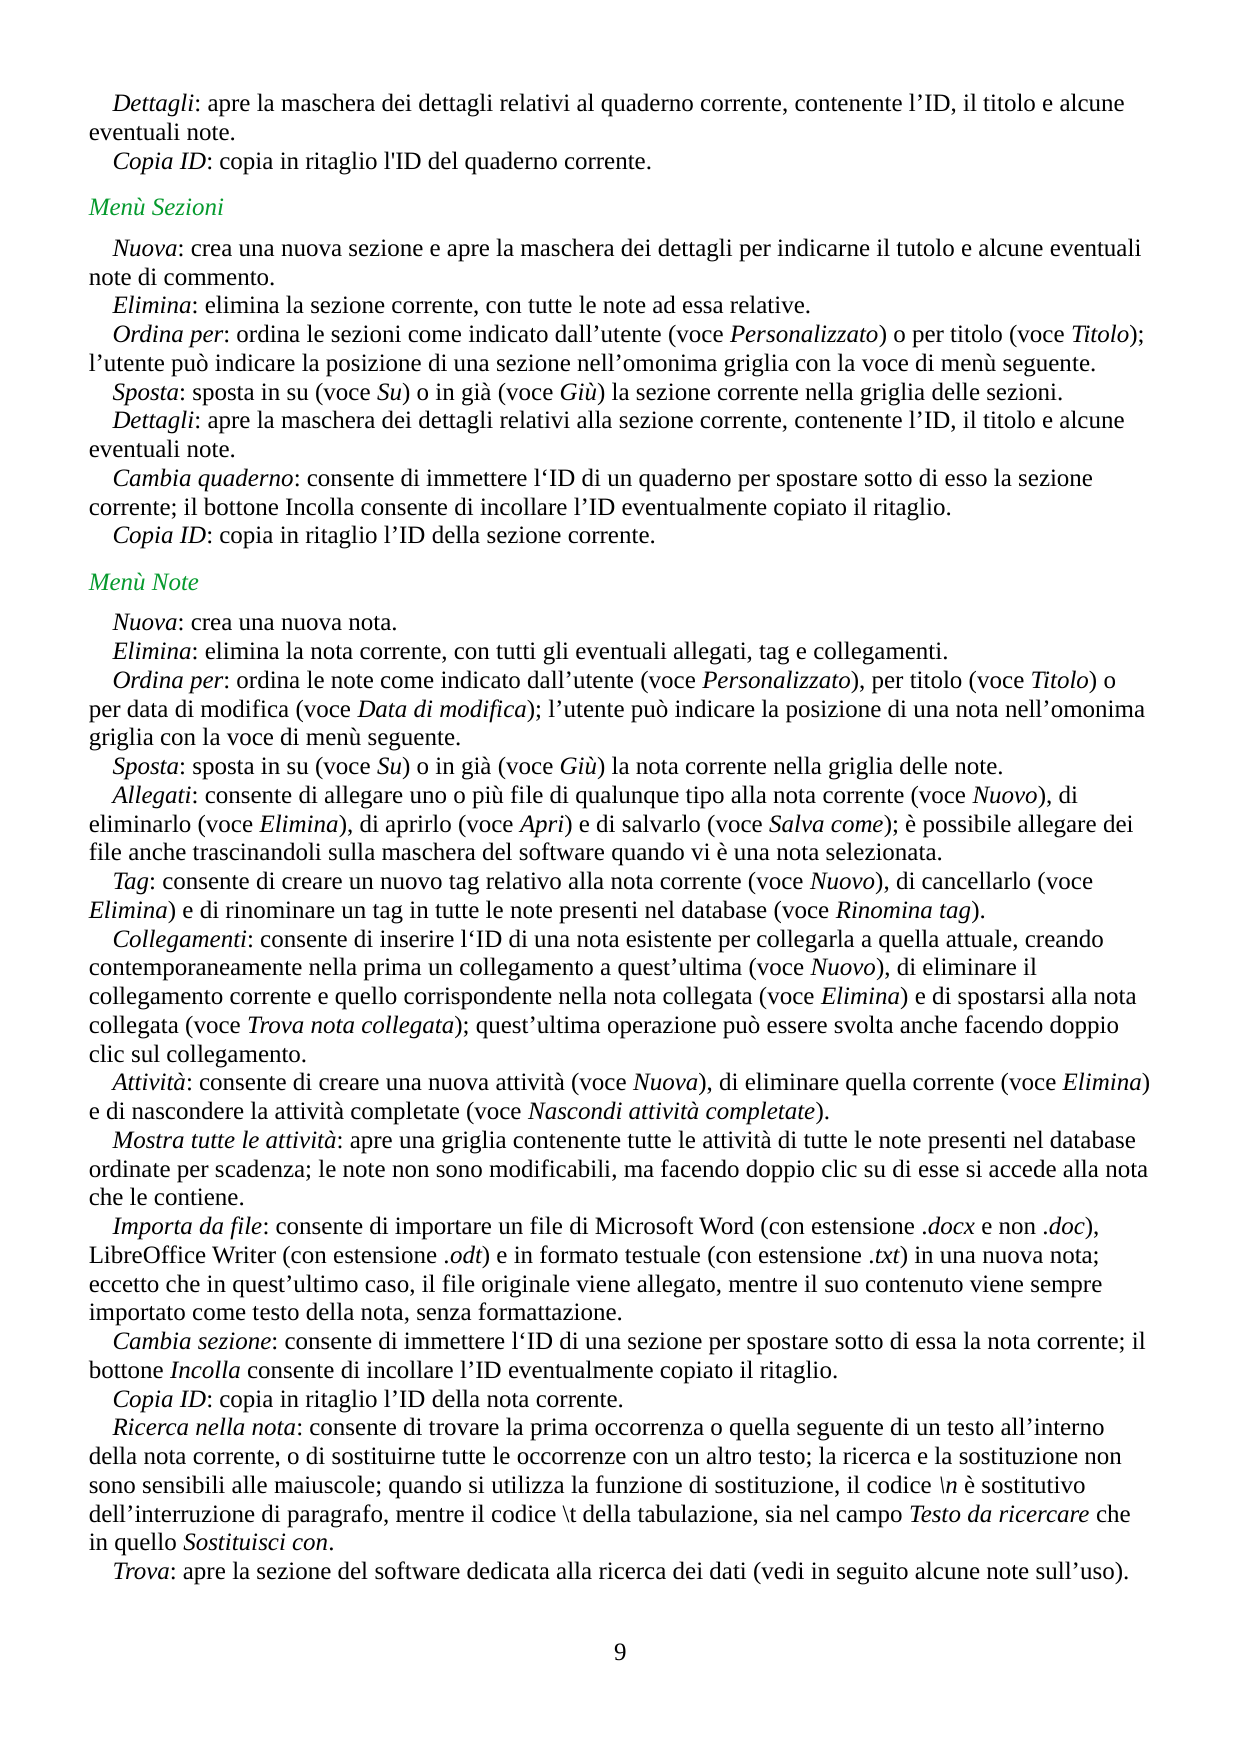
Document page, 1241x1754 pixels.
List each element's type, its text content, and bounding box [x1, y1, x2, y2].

text Tag: consente di creare un nuovo tag relativo alla nota corrente (voce Nuovo), di cancellarlo (voce Elimina) e di rinominare un tag in tutte le note presenti nel database (voce Rinomina tag). [88, 866, 1152, 924]
text Collegamenti: consente di inserire l‘ID di una nota esistente per collegarla a quella attuale, creando contemporaneamente nella prima un collegamento a quest’ultima (voce Nuovo), di eliminare il collegamento corrente e quello corrispondente nella nota collegata (voce Elimina) e di spostarsi alla nota collegata (voce Trova nota collegata); quest’ultima operazione può essere svolta anche facendo doppio clic sul collegamento. [88, 924, 1152, 1067]
text Attività: consente di creare una nuova attività (voce Nuova), di eliminare quella corrente (voce Elimina) e di nascondere la attività completate (voce Nascondi attività completate). [88, 1067, 1152, 1125]
text Importa da file: consente di importare un file di Microsoft Word (con estensione .docx e non .doc), LibreOffice Writer (con estensione .odt) e in formato testuale (con estensione .txt) in una nuova nota; eccetto che in quest’ultimo caso, il file originale viene allegato, mentre il suo contenuto viene sempre importato come testo della nota, senza formattazione. [88, 1211, 1152, 1326]
text Elimina: elimina la nota corrente, con tutti gli eventuali allegati, tag e collegamenti. [88, 636, 1152, 665]
text Ricerca nella nota: consente di trovare la prima occorrenza o quella seguente di un testo all’interno della nota corrente, o di sostituirne tutte le occorrenze con un altro testo; la ricerca e la sostituzione non sono sensibili alle maiuscole; quando si utilizza la funzione di sostituzione, il codice \n è sostitutivo dell’interruzione di paragrafo, mentre il codice \t della tabulazione, sia nel campo Testo da ricercare che in quello Sostituisci con. [88, 1412, 1152, 1556]
text Ordina per: ordina le sezioni come indicato dall’utente (voce Personalizzato) o per titolo (voce Titolo); l’utente può indicare la posizione di una sezione nell’omonima griglia con la voce di menù seguente. [88, 319, 1152, 377]
text Mostra tutte le attività: apre una griglia contenente tutte le attività di tutte le note presenti nel database ordinate per scadenza; le note non sono modificabili, ma facendo doppio clic su di esse si accede alla nota che le contiene. [88, 1125, 1152, 1211]
text Nuova: crea una nuova nota. [88, 607, 1152, 636]
text Ordina per: ordina le note come indicato dall’utente (voce Personalizzato), per titolo (voce Titolo) o per data di modifica (voce Data di modifica); l’utente può indicare la posizione di una nota nell’omonima griglia con la voce di menù seguente. [88, 665, 1152, 751]
text Cambia quaderno: consente di immettere l‘ID di un quaderno per spostare sotto di esso la sezione corrente; il bottone Incolla consente di incollare l’ID eventualmente copiato il ritaglio. [88, 463, 1152, 521]
text Copia ID: copia in ritaglio l'ID del quaderno corrente. [88, 146, 1152, 175]
text Dettagli: apre la maschera dei dettagli relativi alla sezione corrente, contenente l’ID, il titolo e alcune eventuali note. [88, 406, 1152, 463]
text Cambia sezione: consente di immettere l‘ID di una sezione per spostare sotto di essa la nota corrente; il bottone Incolla consente di incollare l’ID eventualmente copiato il ritaglio. [88, 1326, 1152, 1384]
subtitle Menù Sezioni [88, 192, 1152, 221]
subtitle Menù Note [88, 567, 1152, 596]
text Allegati: consente di allegare uno o più file di qualunque tipo alla nota corrente (voce Nuovo), di eliminarlo (voce Elimina), di aprirlo (voce Apri) e di salvarlo (voce Salva come); è possibile allegare dei file anche trascinandoli sulla maschera del software quando vi è una nota selezionata. [88, 780, 1152, 866]
text Sposta: sposta in su (voce Su) o in già (voce Giù) la sezione corrente nella griglia delle sezioni. [88, 377, 1152, 406]
text Copia ID: copia in ritaglio l’ID della nota corrente. [88, 1384, 1152, 1412]
text Copia ID: copia in ritaglio l’ID della sezione corrente. [88, 521, 1152, 549]
text Trova: apre la sezione del software dedicata alla ricerca dei dati (vedi in seguito alcune note sull’uso). [88, 1556, 1152, 1585]
text Dettagli: apre la maschera dei dettagli relativi al quaderno corrente, contenente l’ID, il titolo e alcune eventuali note. [88, 88, 1152, 146]
text Sposta: sposta in su (voce Su) o in già (voce Giù) la nota corrente nella griglia delle note. [88, 751, 1152, 780]
text Nuova: crea una nuova sezione e apre la maschera dei dettagli per indicarne il tutolo e alcune eventuali note di commento. [88, 233, 1152, 291]
text Elimina: elimina la sezione corrente, con tutte le note ad essa relative. [88, 291, 1152, 319]
